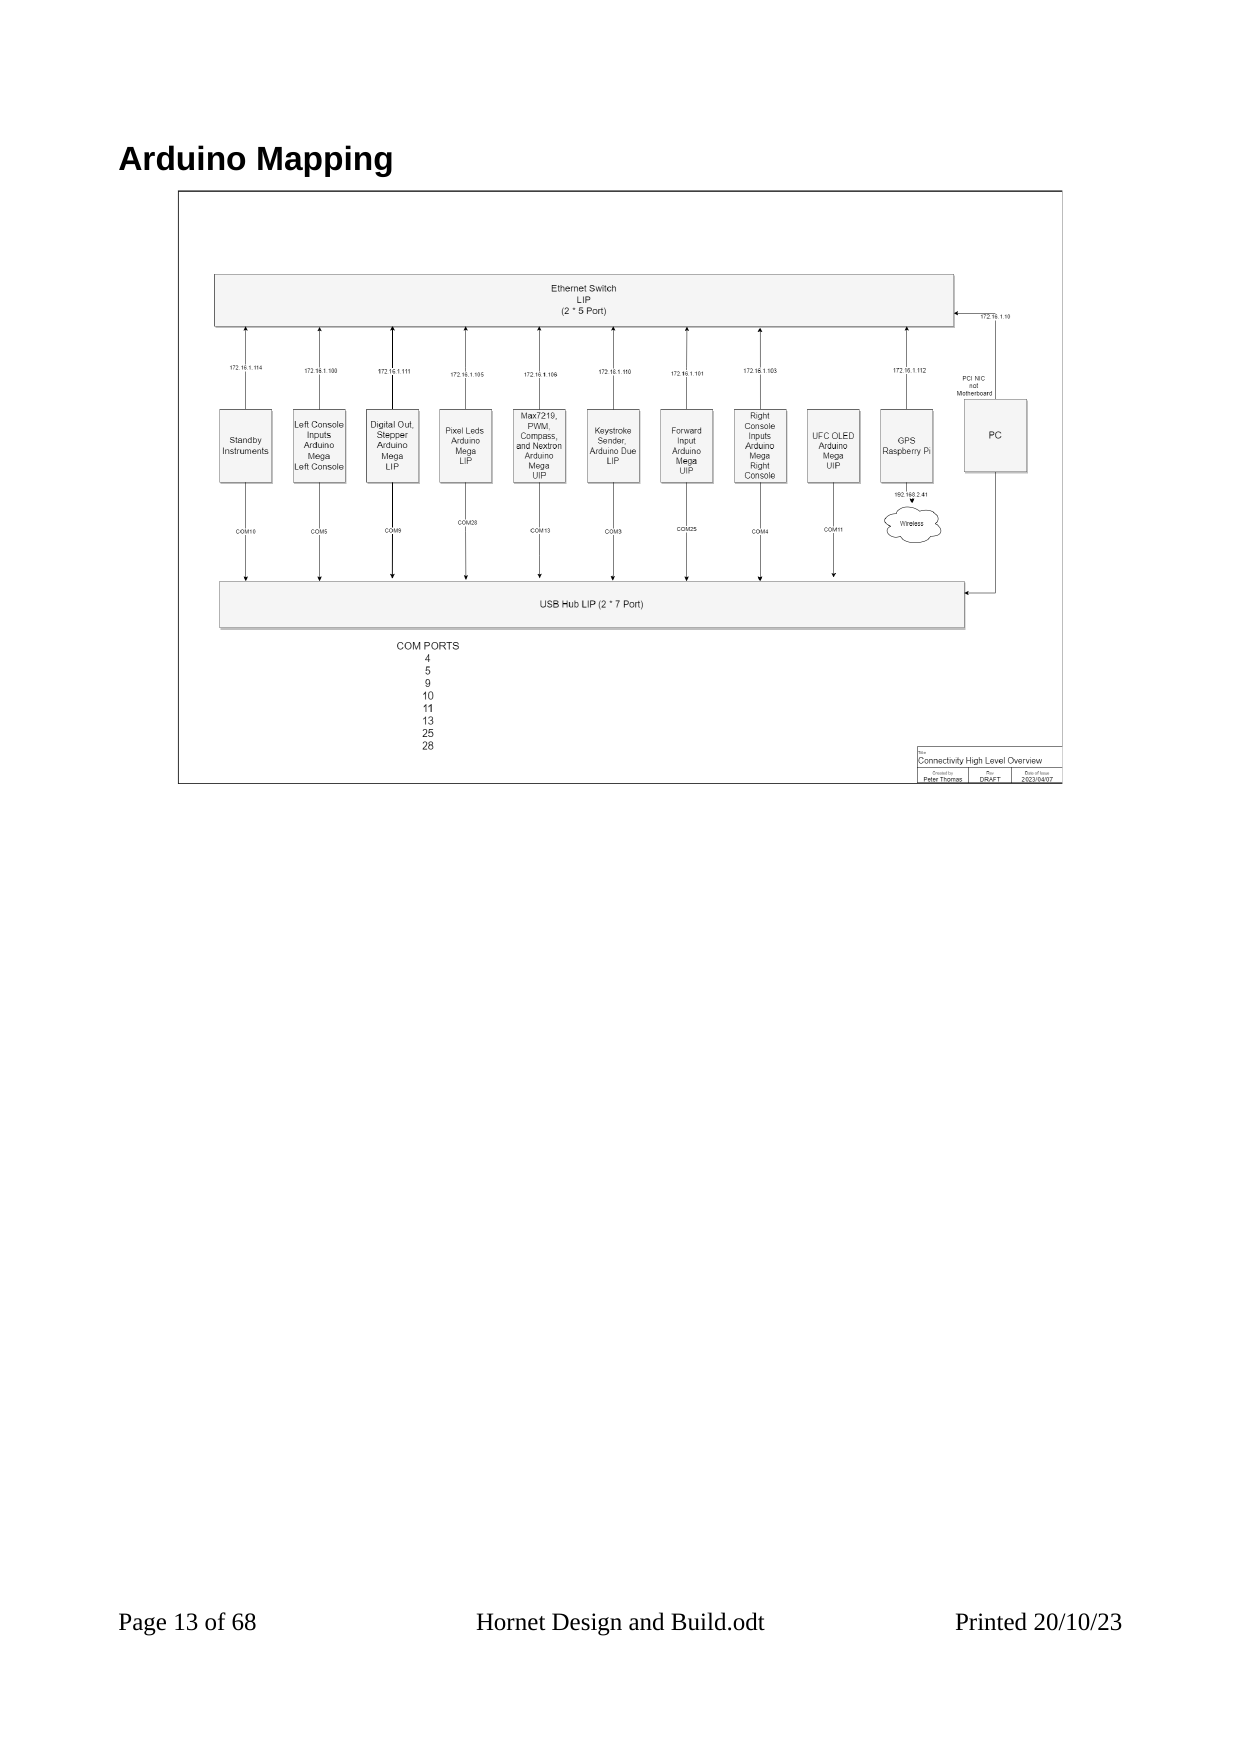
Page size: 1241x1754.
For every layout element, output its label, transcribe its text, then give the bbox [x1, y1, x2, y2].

picture [177, 190, 1063, 784]
subtitle Arduino Mapping [118, 139, 1122, 178]
